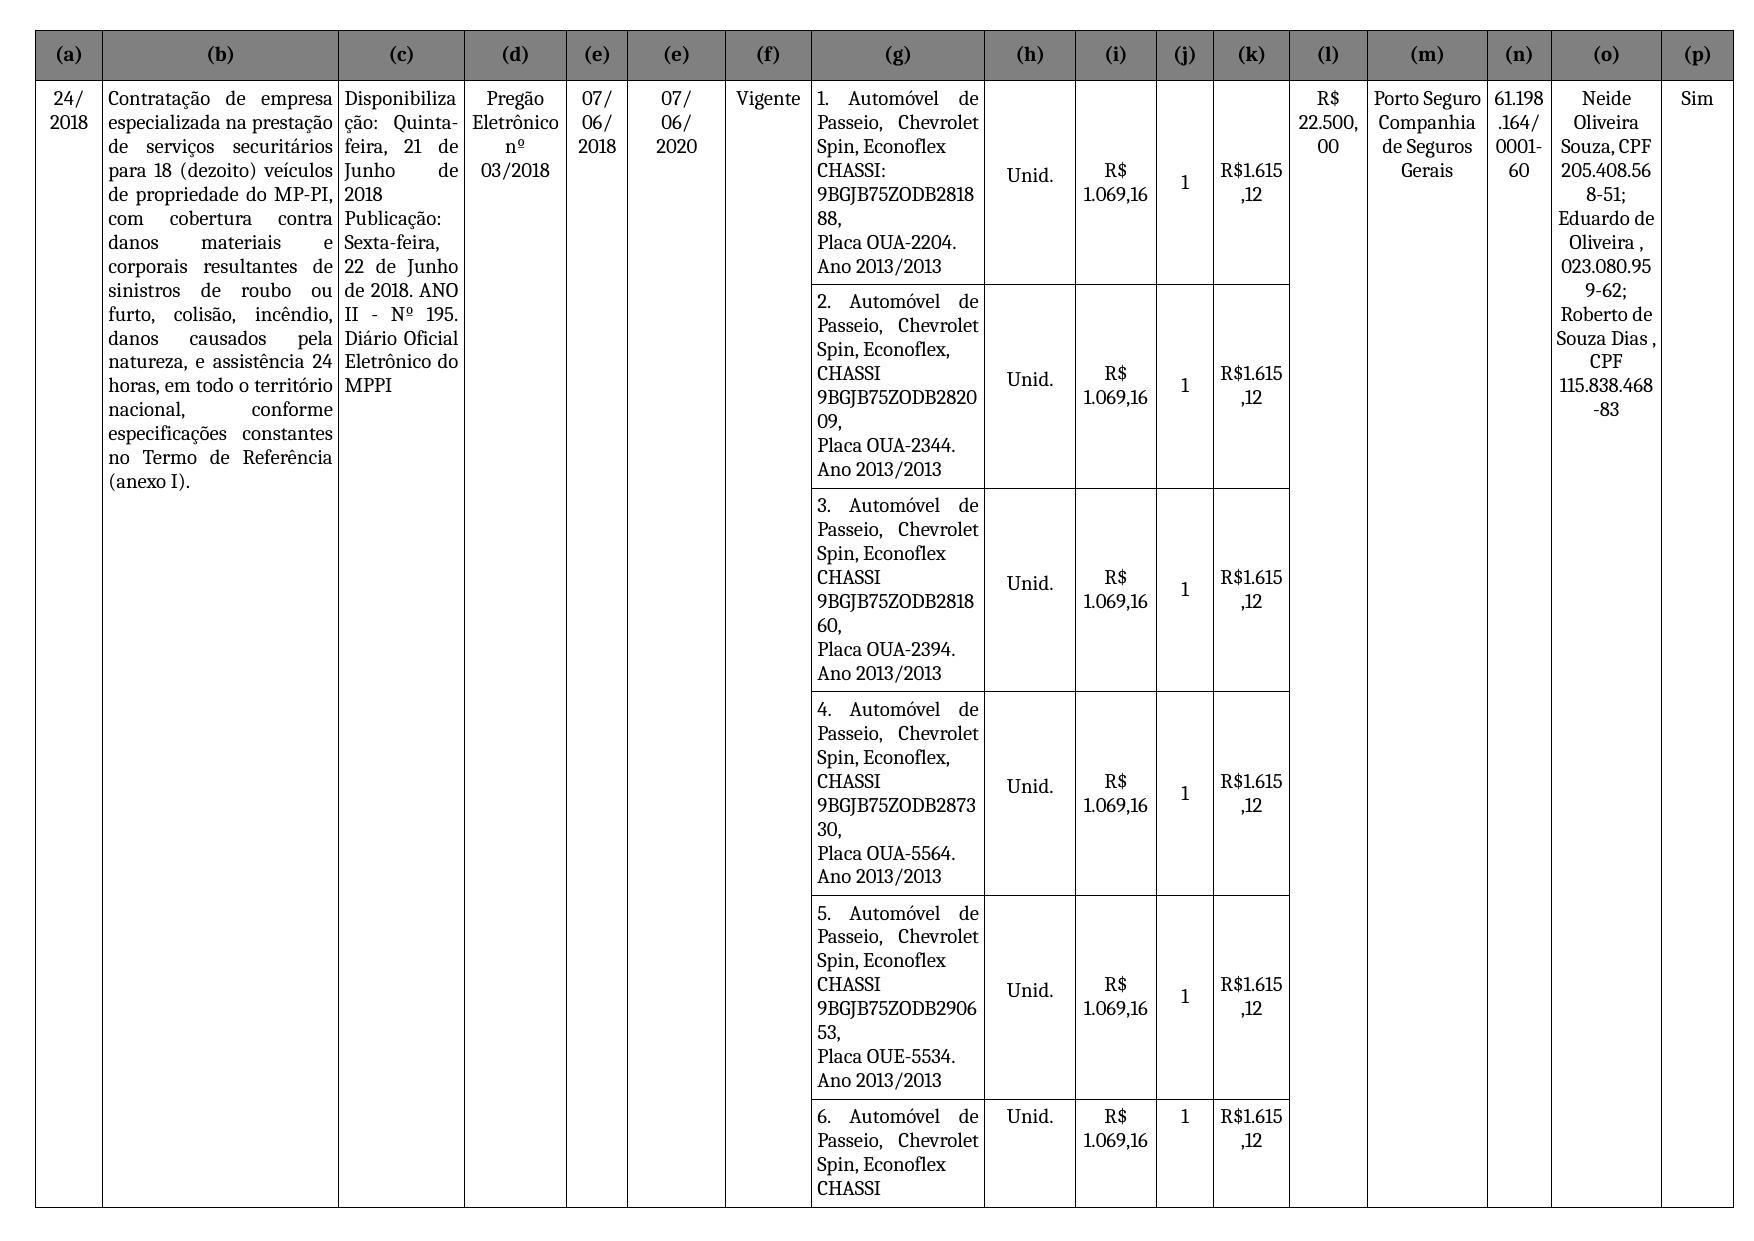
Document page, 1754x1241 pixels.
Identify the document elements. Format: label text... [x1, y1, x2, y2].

table_cell R$1.615,12 [1214, 285, 1289, 488]
table_cell (i) [1076, 31, 1156, 80]
table_cell 24/ 2018 [36, 81, 102, 1206]
table_cell R$ 1.069,16 [1076, 896, 1156, 1098]
table_cell Pregão Eletrônico nº 03/2018 [465, 81, 566, 1206]
table_cell 6. Automóvel de Passeio, Chevrolet Spin, Econoflex CHASSI [812, 1100, 984, 1206]
table_cell (p) [1662, 31, 1733, 80]
table_cell Vigente [726, 81, 811, 1206]
table_cell (n) [1488, 31, 1551, 80]
table_cell Neide Oliveira Souza, CPF 205.408.568-51; Eduardo de Oliveira , 023.080.959-62; Roberto de Souza Dias , CPF 115.838.468-83 [1552, 81, 1661, 1206]
table_cell (m) [1368, 31, 1487, 80]
table_cell R$1.615,12 [1214, 1100, 1289, 1206]
table_cell 1 [1157, 489, 1213, 691]
table_cell Unid. [985, 692, 1075, 895]
table_cell Contratação de empresa especializada na prestação de serviços securitários para 18 (dezoito) veículos de propriedade do MP-PI, com cobertura contra danos materiais e corporais resultantes de sinistros de roubo ou furto, colisão, incêndio, danos causados pela natureza, e assistência 24 horas, em todo o território nacional, conforme especificações constantes no Termo de Referência (anexo I). [103, 81, 338, 1206]
table_cell R$ 1.069,16 [1076, 489, 1156, 691]
table_cell 1 [1157, 285, 1213, 488]
table_cell R$ 1.069,16 [1076, 1100, 1156, 1206]
table_cell R$1.615,12 [1214, 81, 1289, 284]
table_cell Porto Seguro Companhia de Seguros Gerais [1368, 81, 1487, 1206]
table_cell Unid. [985, 896, 1075, 1098]
table_cell R$ 22.500,00 [1290, 81, 1367, 1206]
table_cell (a) [36, 31, 102, 80]
table_cell (l) [1290, 31, 1367, 80]
table_cell Unid. [985, 81, 1075, 284]
table_cell 4. Automóvel de Passeio, Chevrolet Spin, Econoflex, CHASSI 9BGJB75ZODB287330, Placa OUA-5564. Ano 2013/2013 [812, 692, 984, 895]
table_cell 1 [1157, 692, 1213, 895]
table_cell 1 [1157, 1100, 1213, 1206]
table_cell 61.198.164/0001-60 [1488, 81, 1551, 1206]
table_cell (o) [1552, 31, 1661, 80]
table_cell 1 [1157, 896, 1213, 1098]
table_cell R$ 1.069,16 [1076, 692, 1156, 895]
table_cell (c) [339, 31, 464, 80]
table_cell 2. Automóvel de Passeio, Chevrolet Spin, Econoflex, CHASSI 9BGJB75ZODB282009, Placa OUA-2344. Ano 2013/2013 [812, 285, 984, 488]
table_cell (j) [1157, 31, 1213, 80]
table_cell Sim [1662, 81, 1733, 1206]
table_cell R$1.615,12 [1214, 896, 1289, 1098]
table_cell 07/ 06/ 2020 [628, 81, 725, 1206]
table_cell (b) [103, 31, 338, 80]
table_cell (d) [465, 31, 566, 80]
table_cell 1 [1157, 81, 1213, 284]
table_cell (e) [628, 31, 725, 80]
table_cell 5. Automóvel de Passeio, Chevrolet Spin, Econoflex CHASSI 9BGJB75ZODB290653, Placa OUE-5534. Ano 2013/2013 [812, 896, 984, 1098]
table_cell R$ 1.069,16 [1076, 285, 1156, 488]
table_cell (h) [985, 31, 1075, 80]
table_cell (e) [567, 31, 627, 80]
table_cell R$ 1.069,16 [1076, 81, 1156, 284]
table_cell 07/ 06/ 2018 [567, 81, 627, 1206]
table_cell (f) [726, 31, 811, 80]
table_cell (k) [1214, 31, 1289, 80]
table_cell (g) [812, 31, 984, 80]
table_cell Disponibilização: Quinta-feira, 21 de Junho de 2018 Publicação: Sexta-feira, 22 de Junho de 2018. ANO II - Nº 195. Diário Oficial Eletrônico do MPPI [339, 81, 464, 1206]
table_cell R$1.615,12 [1214, 692, 1289, 895]
table_cell R$1.615,12 [1214, 489, 1289, 691]
table_cell Unid. [985, 489, 1075, 691]
table_cell 1. Automóvel de Passeio, Chevrolet Spin, Econoflex CHASSI: 9BGJB75ZODB281888, Placa OUA-2204. Ano 2013/2013 [812, 81, 984, 284]
table_cell Unid. [985, 1100, 1075, 1206]
table_cell Unid. [985, 285, 1075, 488]
table_cell 3. Automóvel de Passeio, Chevrolet Spin, Econoflex CHASSI 9BGJB75ZODB281860, Placa OUA-2394. Ano 2013/2013 [812, 489, 984, 691]
